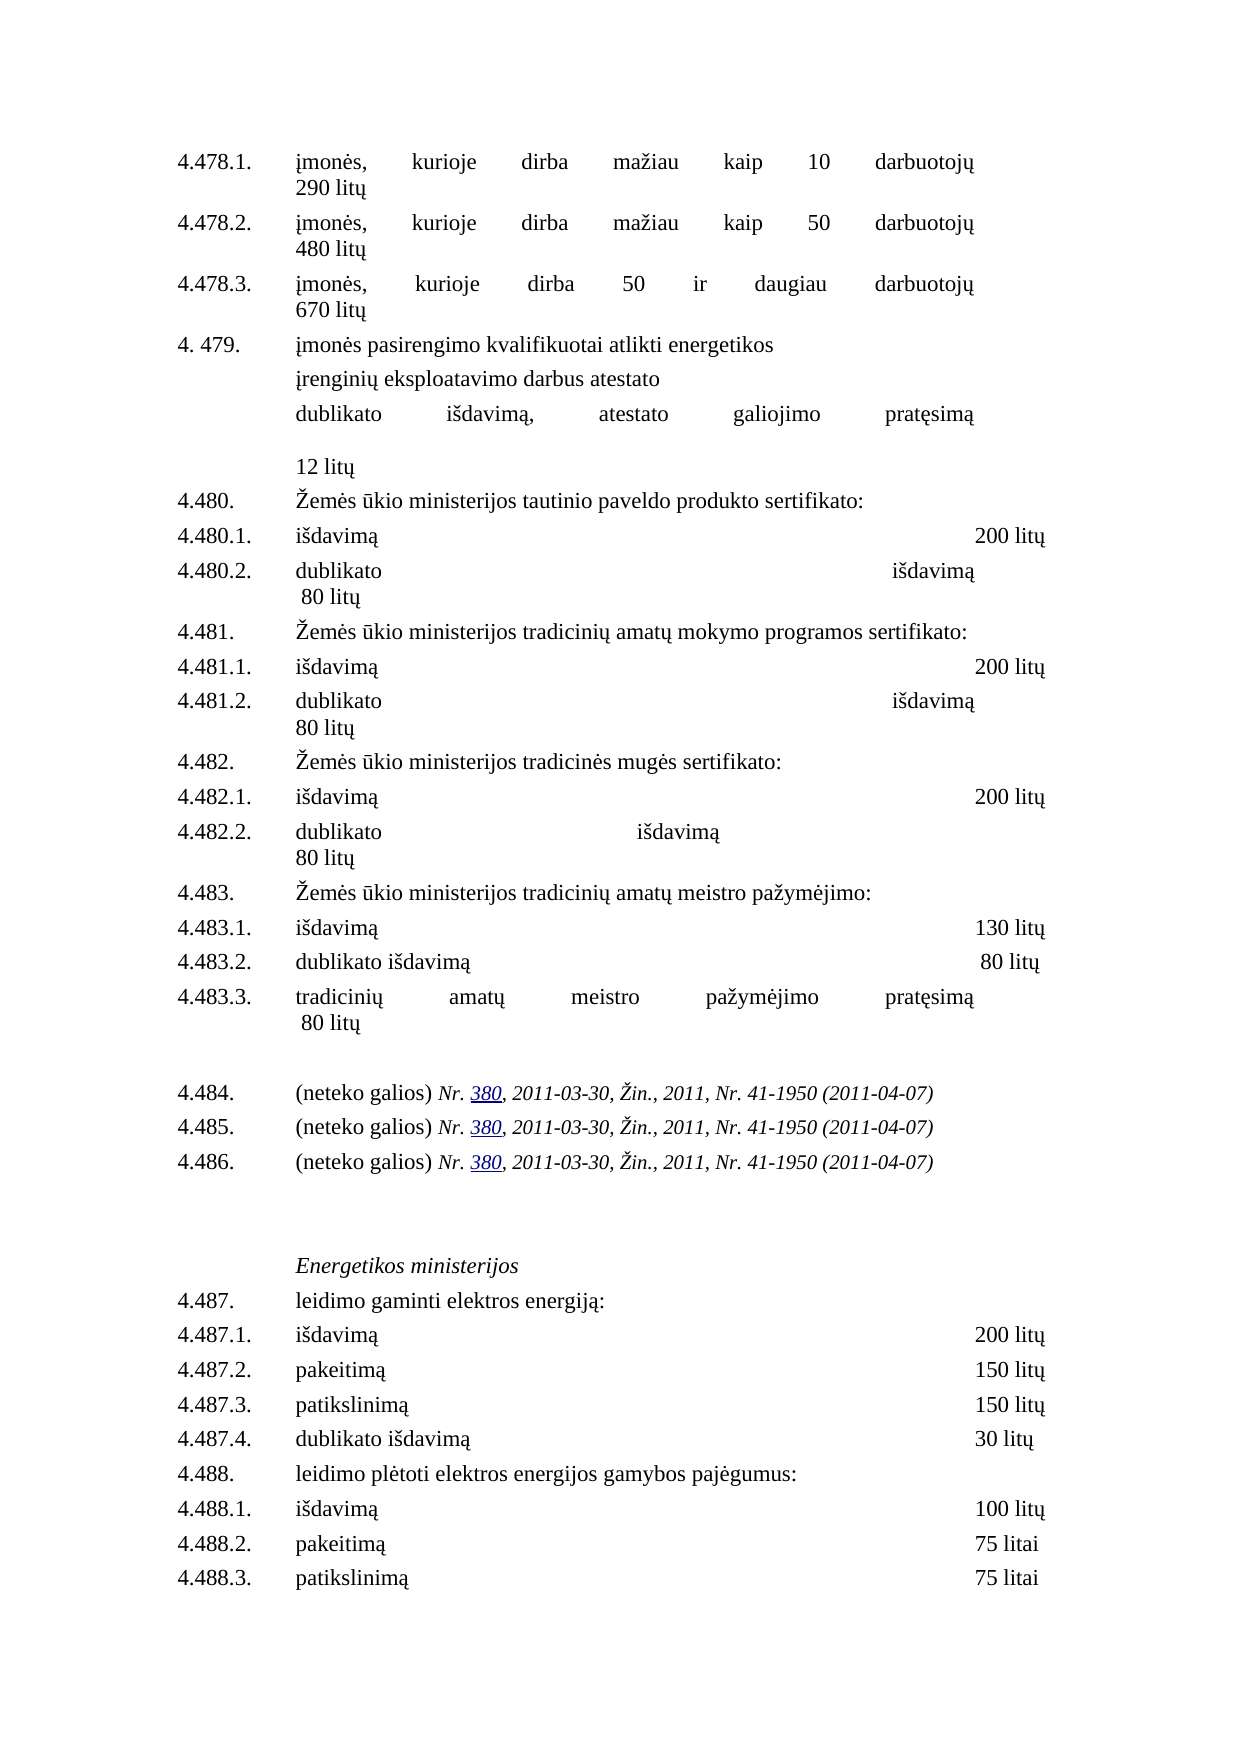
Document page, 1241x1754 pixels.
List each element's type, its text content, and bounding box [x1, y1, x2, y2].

text 4.488.1. išdavimą 100 litų [177, 1495, 1122, 1521]
text 4.483.2. dublikato išdavimą 80 litų [177, 948, 1122, 974]
text 4.485. (neteko galios) Nr. 380, 2011-03-30, Žin., 2011, Nr. 41-1950 (2011-04-07) [177, 1113, 1122, 1140]
text 4. 479. įmonės pasirengimo kvalifikuotai atlikti energetikos [177, 331, 974, 357]
text 4.480.1. išdavimą 200 litų [177, 522, 1122, 549]
text 4.483.3. tradicinių amatų meistro pažymėjimo pratęsimą 80 litų [177, 983, 974, 1036]
text 4.481.1. išdavimą 200 litų [177, 653, 1122, 679]
text 4.480. Žemės ūkio ministerijos tautinio paveldo produkto sertifikato: [177, 488, 1122, 514]
text 4.487.1. išdavimą 200 litų [177, 1321, 1122, 1348]
text Energetikos ministerijos [177, 1252, 1122, 1278]
text 4.480.2. dublikato išdavimą 80 litų [177, 557, 974, 610]
text 4.488.2. pakeitimą 75 litai [177, 1529, 1122, 1556]
text 4.478.3. įmonės, kurioje dirba 50 ir daugiau darbuotojų 670 litų [177, 270, 974, 322]
text 4.484. (neteko galios) Nr. 380, 2011-03-30, Žin., 2011, Nr. 41-1950 (2011-04-07) [177, 1079, 1122, 1105]
text įrenginių eksploatavimo darbus atestato [177, 366, 974, 392]
text 4.488.3. patikslinimą 75 litai [177, 1564, 1122, 1591]
text 4.481.2. dublikato išdavimą 80 litų [177, 687, 974, 740]
text 4.482. Žemės ūkio ministerijos tradicinės mugės sertifikato: [177, 748, 1122, 775]
text 4.478.2. įmonės, kurioje dirba mažiau kaip 50 darbuotojų 480 litų [177, 209, 974, 261]
text 4.487.2. pakeitimą 150 litų [177, 1356, 1122, 1382]
text 4.487. leidimo gaminti elektros energiją: [177, 1287, 1122, 1313]
text 4.483.1. išdavimą 130 litų [177, 913, 1122, 940]
text 4.482.1. išdavimą 200 litų [177, 783, 1122, 809]
text 4.478.1. įmonės, kurioje dirba mažiau kaip 10 darbuotojų 290 litų [177, 148, 974, 200]
text 4.482.2. dublikato išdavimą 80 litų [177, 818, 974, 871]
text 4.486. (neteko galios) Nr. 380, 2011-03-30, Žin., 2011, Nr. 41-1950 (2011-04-07) [177, 1148, 1122, 1174]
text 4.487.3. patikslinimą 150 litų [177, 1391, 1122, 1417]
text dublikato išdavimą, atestato galiojimo pratęsimą 12 litų [177, 400, 974, 479]
text 4.487.4. dublikato išdavimą 30 litų [177, 1426, 1122, 1452]
text 4.481. Žemės ūkio ministerijos tradicinių amatų mokymo programos sertifikato: [177, 618, 1122, 644]
text 4.483. Žemės ūkio ministerijos tradicinių amatų meistro pažymėjimo: [177, 879, 1122, 905]
text 4.488. leidimo plėtoti elektros energijos gamybos pajėgumus: [177, 1460, 1122, 1487]
